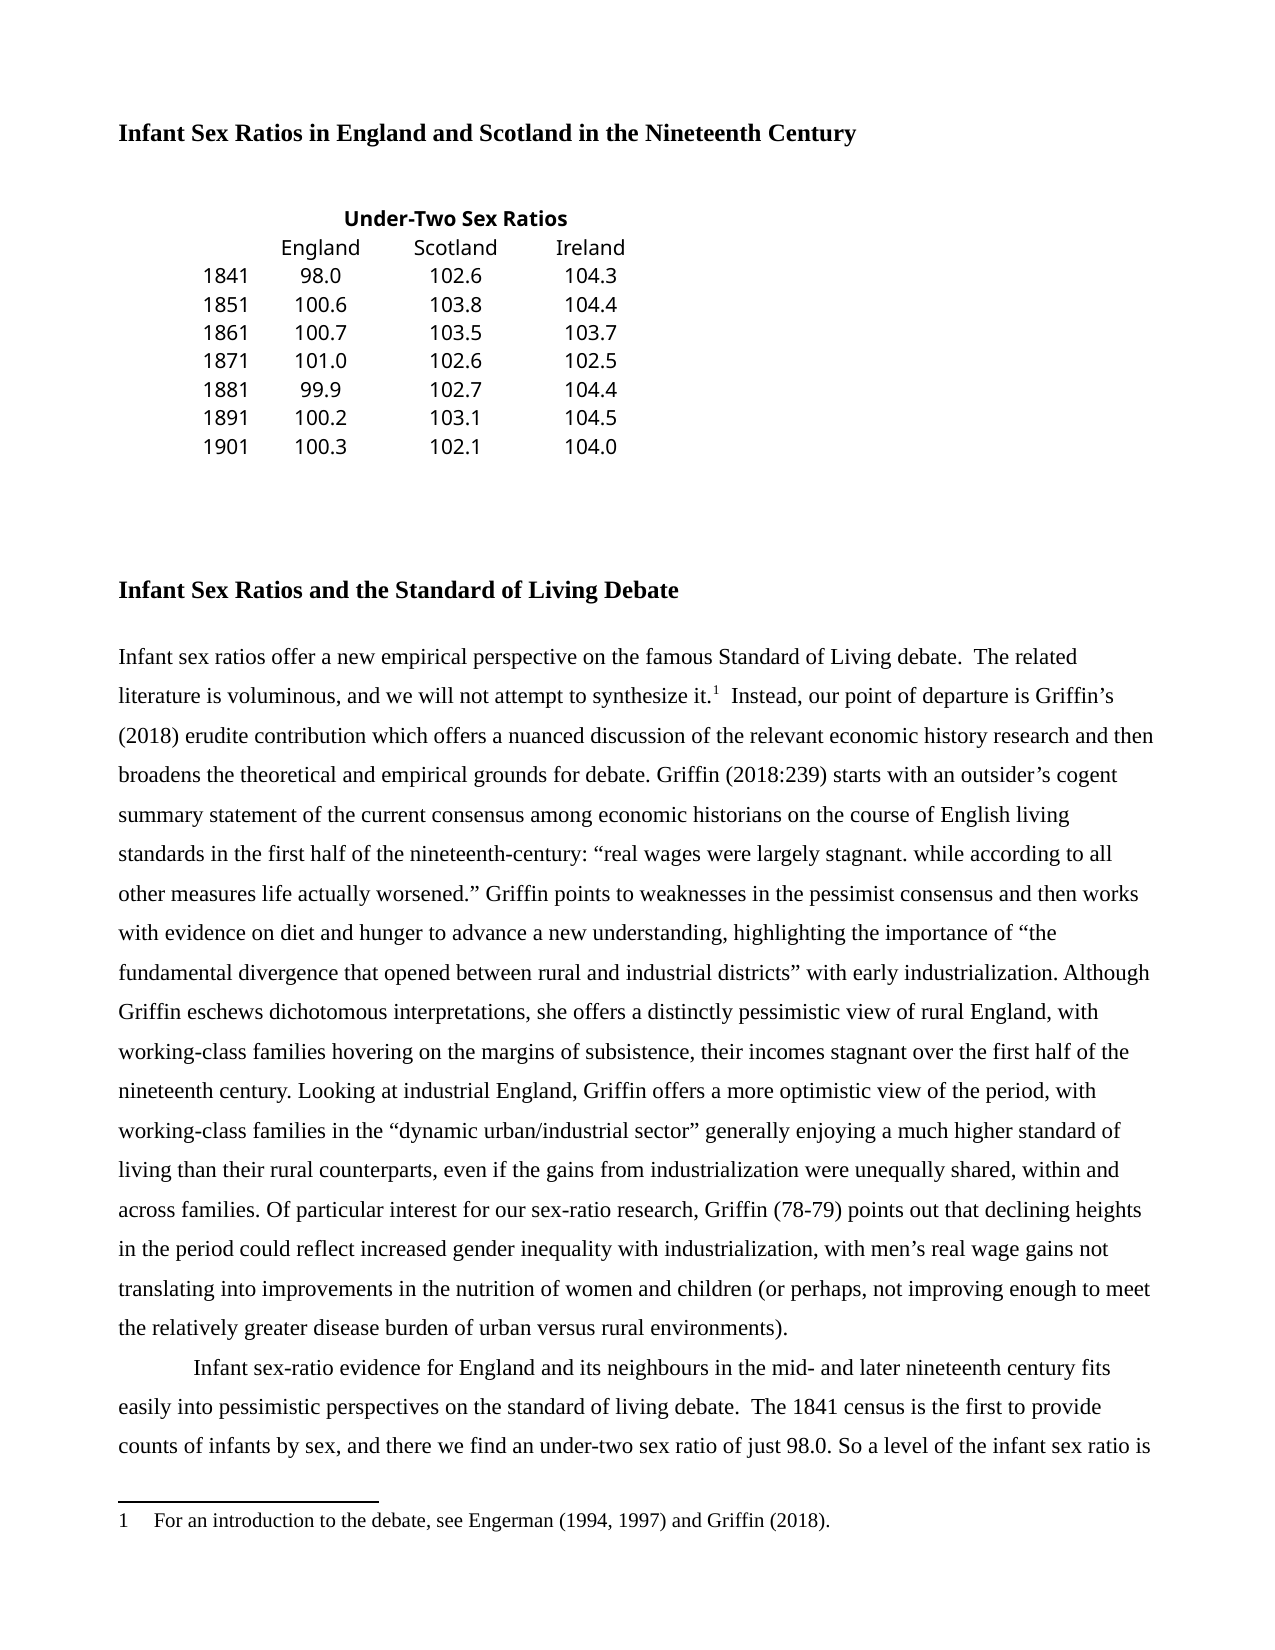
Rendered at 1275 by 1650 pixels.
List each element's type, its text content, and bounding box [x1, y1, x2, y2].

table_cell England [253, 233, 388, 261]
table_cell 1891 [115, 404, 253, 432]
table_cell 1861 [115, 318, 253, 347]
table_cell 1871 [115, 347, 253, 375]
table_cell 103.7 [523, 318, 658, 347]
table_cell 103.5 [388, 318, 523, 347]
table_cell [115, 233, 253, 261]
table_cell 100.7 [253, 318, 388, 347]
table_header Under-Two Sex Ratios [253, 204, 658, 233]
table_cell 1881 [115, 375, 253, 403]
table_cell 100.2 [253, 404, 388, 432]
table_cell 104.3 [523, 261, 658, 290]
table_cell 100.3 [253, 432, 388, 460]
table_cell 103.1 [388, 404, 523, 432]
table_cell 102.6 [388, 261, 523, 290]
table_cell 103.8 [388, 290, 523, 318]
table_cell 98.0 [253, 261, 388, 290]
table_cell 102.5 [523, 347, 658, 375]
table_cell 100.6 [253, 290, 388, 318]
table_cell 1841 [115, 261, 253, 290]
table_header [115, 204, 253, 233]
table_cell 104.5 [523, 404, 658, 432]
table_cell 104.4 [523, 290, 658, 318]
table_cell 102.7 [388, 375, 523, 403]
table_cell [253, 460, 388, 489]
text Infant Sex Ratios and the Standard of Living Debate [118, 575, 1157, 603]
table_cell 102.6 [388, 347, 523, 375]
table_cell [388, 460, 523, 489]
table_cell [115, 460, 253, 489]
table_cell 99.9 [253, 375, 388, 403]
table_cell 1901 [115, 432, 253, 460]
text Infant sex-ratio evidence for England and its neighbours in the mid- and later nineteenth century fits easily into pessimistic perspectives on the standard of living debate. The 1841 census is the first to provide counts of infants by sex, and there we find an under-two sex ratio of just 98.0. So a level of the infant sex ratio is [118, 1353, 1157, 1459]
table_cell 1851 [115, 290, 253, 318]
text Infant Sex Ratios in England and Scotland in the Nineteenth Century [118, 118, 1157, 147]
table_cell 102.1 [388, 432, 523, 460]
text Infant sex ratios offer a new empirical perspective on the famous Standard of Living debate. The related literature is voluminous, and we will not attempt to synthesize it. Instead, our point of departure is Griffin’s (2018) erudite contribution which offers a nuanced discussion of the relevant economic history research and then broadens the theoretical and empirical grounds for debate. Griffin (2018:239) starts with an outsider’s cogent summary statement of the current consensus among economic historians on the course of English living standards in the first half of the nineteenth-century: “real wages were largely stagnant. while according to all other measures life actually worsened.” Griffin points to weaknesses in the pessimist consensus and then works with evidence on diet and hunger to advance a new understanding, highlighting the importance of “the fundamental divergence that opened between rural and industrial districts” with early industrialization. Although Griffin eschews dichotomous interpretations, she offers a distinctly pessimistic view of rural England, with working-class families hovering on the margins of subsistence, their incomes stagnant over the first half of the nineteenth century. Looking at industrial England, Griffin offers a more optimistic view of the period, with working-class families in the “dynamic urban/industrial sector” generally enjoying a much higher standard of living than their rural counterparts, even if the gains from industrialization were unequally shared, within and across families. Of particular interest for our sex-ratio research, Griffin (78-79) points out that declining heights in the period could reflect increased gender inequality with industrialization, with men’s real wage gains not translating into improvements in the nutrition of women and children (or perhaps, not improving enough to meet the relatively greater disease burden of urban versus rural environments). [118, 643, 1157, 1340]
table_cell [523, 460, 658, 489]
table_cell 104.4 [523, 375, 658, 403]
table_cell Scotland [388, 233, 523, 261]
text For an introduction to the debate, see Engerman (1994, 1997) and Griffin (2018). [118, 1508, 1157, 1532]
table_cell 101.0 [253, 347, 388, 375]
table_cell Ireland [523, 233, 658, 261]
table_cell 104.0 [523, 432, 658, 460]
